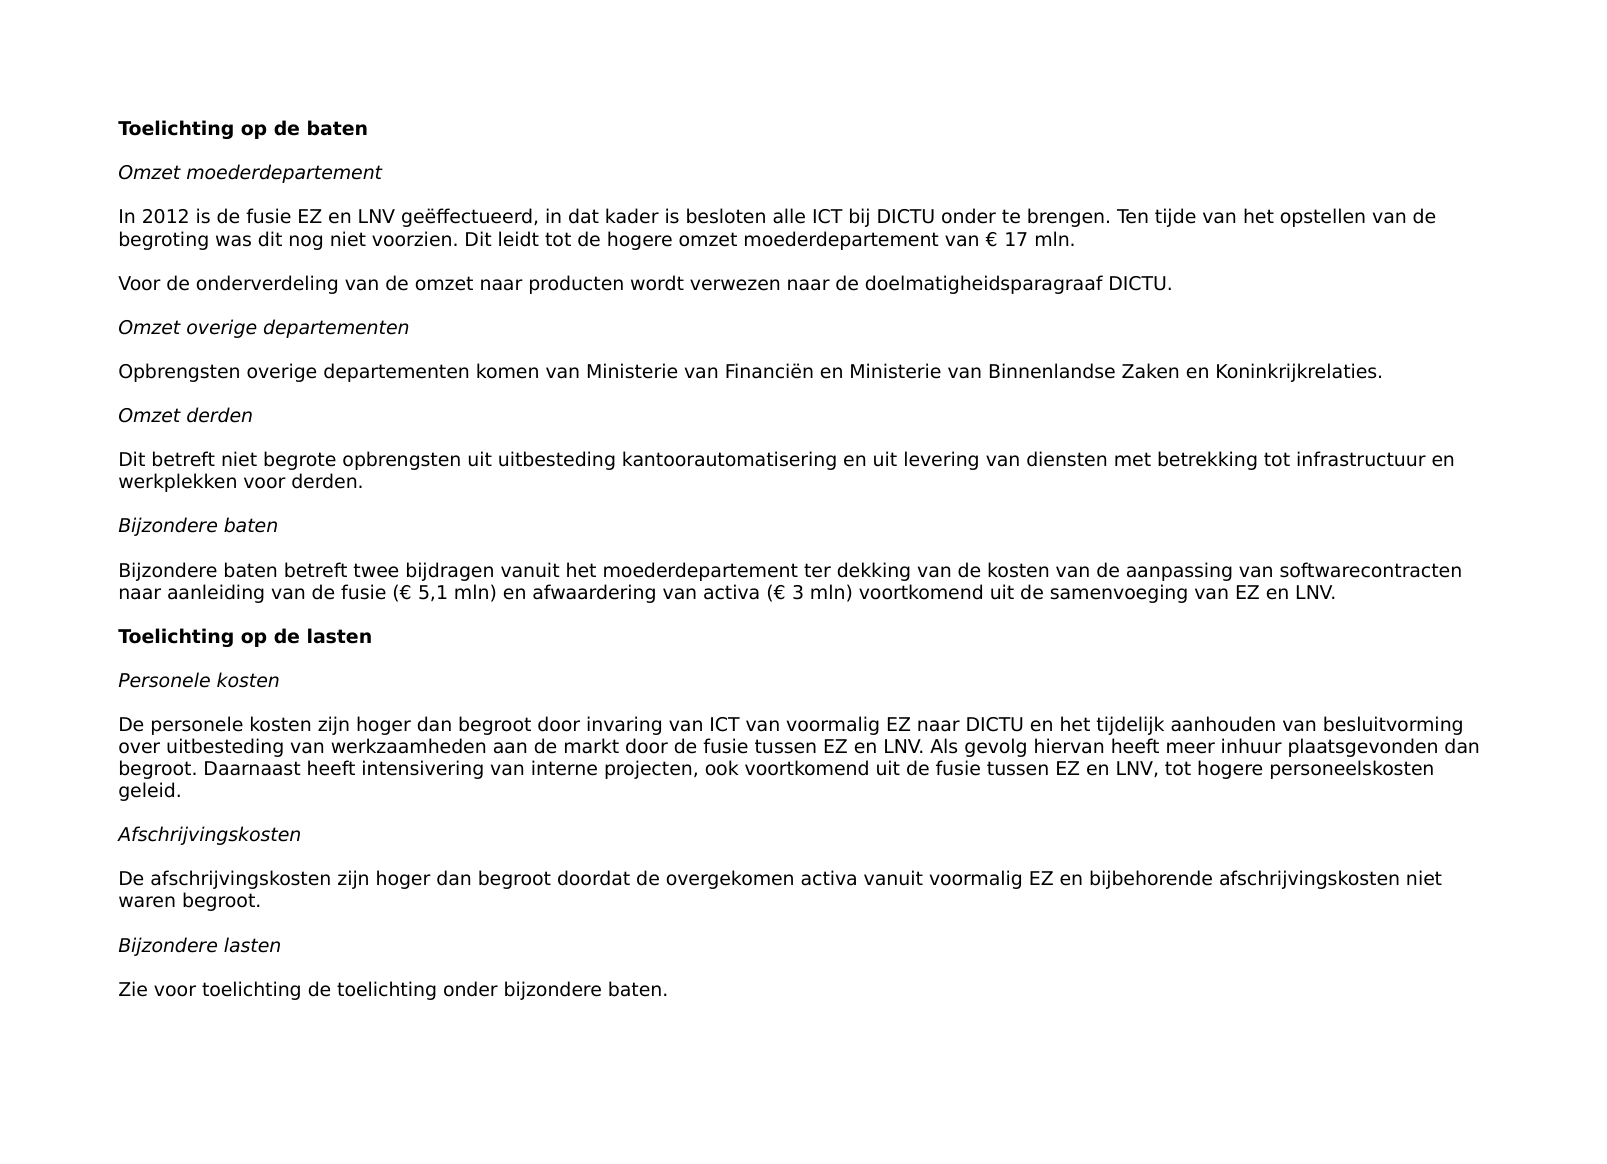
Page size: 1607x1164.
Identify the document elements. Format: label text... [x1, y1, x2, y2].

subtitle Bijzondere baten [118, 515, 1488, 537]
subtitle Toelichting op de baten [118, 118, 1488, 140]
text Bijzondere baten betreft twee bijdragen vanuit het moederdepartement ter dekking van de kosten van de aanpassing van softwarecontracten naar aanleiding van de fusie (€ 5,1 mln) en afwaardering van activa (€ 3 mln) voortkomend uit de samenvoeging van EZ en LNV. [118, 559, 1488, 603]
text De afschrijvingskosten zijn hoger dan begroot doordat de overgekomen activa vanuit voormalig EZ en bijbehorende afschrijvingskosten niet waren begroot. [118, 868, 1488, 912]
subtitle Personele kosten [118, 670, 1488, 692]
text Opbrengsten overige departementen komen van Ministerie van Financiën en Ministerie van Binnenlandse Zaken en Koninkrijkrelaties. [118, 361, 1488, 383]
text Voor de onderverdeling van de omzet naar producten wordt verwezen naar de doelmatigheidsparagraaf DICTU. [118, 273, 1488, 294]
text In 2012 is de fusie EZ en LNV geëffectueerd, in dat kader is besloten alle ICT bij DICTU onder te brengen. Ten tijde van het opstellen van de begroting was dit nog niet voorzien. Dit leidt tot de hogere omzet moederdepartement van € 17 mln. [118, 206, 1488, 250]
subtitle Bijzondere lasten [118, 934, 1488, 956]
subtitle Omzet moederdepartement [118, 162, 1488, 184]
subtitle Afschrijvingskosten [118, 824, 1488, 846]
text De personele kosten zijn hoger dan begroot door invaring van ICT van voormalig EZ naar DICTU en het tijdelijk aanhouden van besluitvorming over uitbesteding van werkzaamheden aan de markt door de fusie tussen EZ en LNV. Als gevolg hiervan heeft meer inhuur plaatsgevonden dan begroot. Daarnaast heeft intensivering van interne projecten, ook voortkomend uit de fusie tussen EZ en LNV, tot hogere personeelskosten geleid. [118, 714, 1488, 802]
subtitle Omzet overige departementen [118, 317, 1488, 339]
subtitle Omzet derden [118, 405, 1488, 427]
subtitle Toelichting op de lasten [118, 626, 1488, 648]
text Zie voor toelichting de toelichting onder bijzondere baten. [118, 979, 1488, 1001]
text Dit betreft niet begrote opbrengsten uit uitbesteding kantoorautomatisering en uit levering van diensten met betrekking tot infrastructuur en werkplekken voor derden. [118, 449, 1488, 493]
